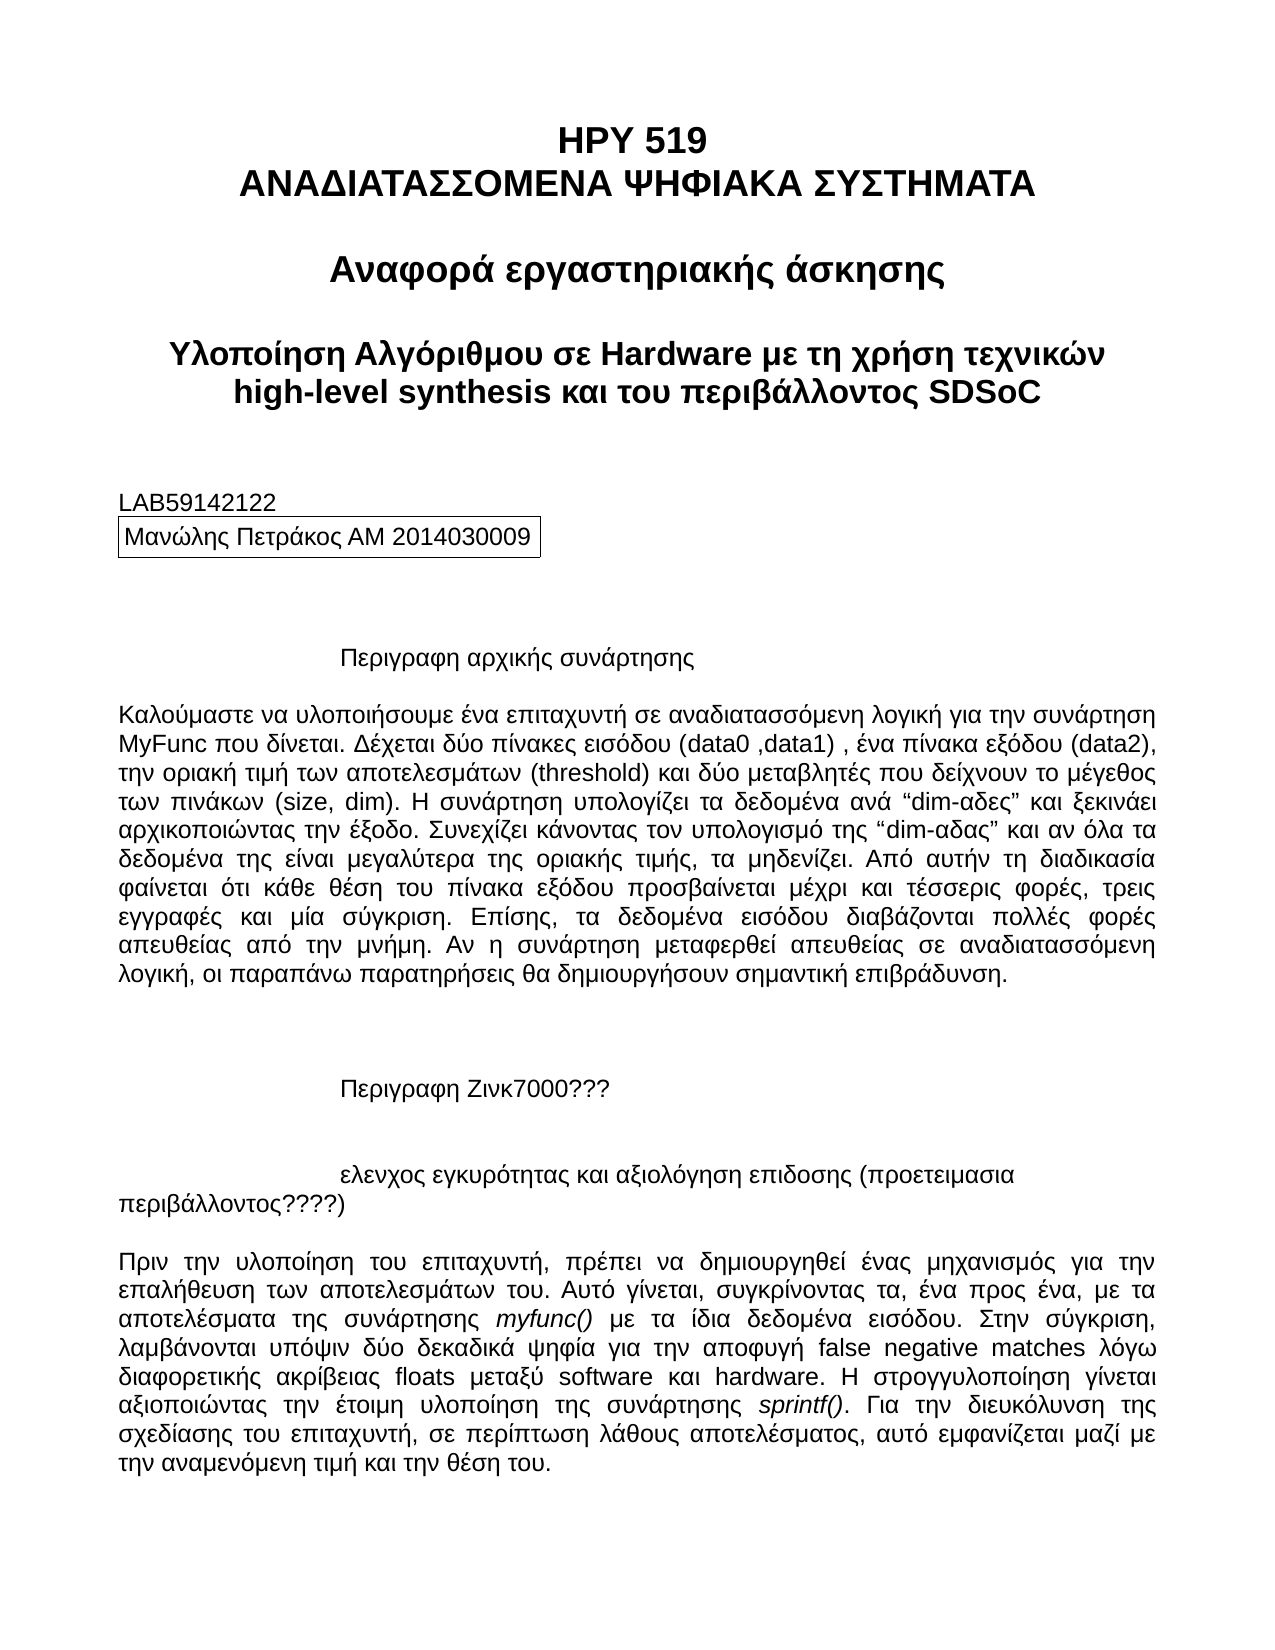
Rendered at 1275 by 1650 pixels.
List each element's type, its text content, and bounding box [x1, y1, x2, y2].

text Υλοποίηση Αλγόριθμου σε Hardware με τη χρήση τεχνικών [118, 334, 1157, 372]
text ΗΡΥ 519 [118, 118, 1157, 161]
table_header Μανώλης Πετράκος ΑΜ 2014030009 [119, 517, 540, 557]
text ΑΝΑΔΙΑΤΑΣΣΟΜΕΝΑ ΨΗΦΙΑΚΑ ΣΥΣΤΗΜΑΤΑ [118, 161, 1157, 204]
text Πριν την υλοποίηση του επιταχυντή, πρέπει να δημιουργηθεί ένας μηχανισμός για την επαλήθευση των αποτελεσμάτων του. Αυτό γίνεται, συγκρίνοντας τα, ένα προς ένα, με τα αποτελέσματα της συνάρτησης myfunc() με τα ίδια δεδομένα εισόδου. Στην σύγκριση, λαμβάνονται υπόψιν δύο δεκαδικά ψηφία για την αποφυγή false negative matches λόγω διαφορετικής ακρίβειας floats μεταξύ software και hardware. Η στρογγυλοποίηση γίνεται αξιοποιώντας την έτοιμη υλοποίηση της συνάρτησης sprintf(). Για την διευκόλυνση της σχεδίασης του επιταχυντή, σε περίπτωση λάθους αποτελέσματος, αυτό εμφανίζεται μαζί με την αναμενόμενη τιμή και την θέση του. [118, 1247, 1157, 1477]
text ελενχος εγκυρότητας και αξιολόγηση επιδοσης (προετειμασια περιβάλλοντος????) [118, 1160, 1157, 1218]
text Περιγραφη αρχικής συνάρτησης [118, 643, 1157, 672]
text Καλούμαστε να υλοποιήσουμε ένα επιταχυντή σε αναδιατασσόμενη λογική για την συνάρτηση MyFunc που δίνεται. Δέχεται δύο πίνακες εισόδου (data0 ,data1) , ένα πίνακα εξόδου (data2), την οριακή τιμή των αποτελεσμάτων (threshold) και δύο μεταβλητές που δείχνουν το μέγεθος των πινάκων (size, dim). Η συνάρτηση υπολογίζει τα δεδομένα ανά “dim-αδες” και ξεκινάει αρχικοποιώντας την έξοδο. Συνεχίζει κάνοντας τον υπολογισμό της “dim-αδας” και αν όλα τα δεδομένα της είναι μεγαλύτερα της οριακής τιμής, τα μηδενίζει. Από αυτήν τη διαδικασία φαίνεται ότι κάθε θέση του πίνακα εξόδου προσβαίνεται μέχρι και τέσσερις φορές, τρεις εγγραφές και μία σύγκριση. Επίσης, τα δεδομένα εισόδου διαβάζονται πολλές φορές απευθείας από την μνήμη. Αν η συνάρτηση μεταφερθεί απευθείας σε αναδιατασσόμενη λογική, οι παραπάνω παρατηρήσεις θα δημιουργήσουν σημαντική επιβράδυνση. [118, 700, 1157, 988]
text Περιγραφη Ζινκ7000??? [118, 1074, 1157, 1103]
text Αναφορά εργαστηριακής άσκησης [118, 247, 1157, 291]
text high-level synthesis και του περιβάλλοντος SDSoC [118, 372, 1157, 411]
text LAB59142122 [118, 487, 1157, 516]
